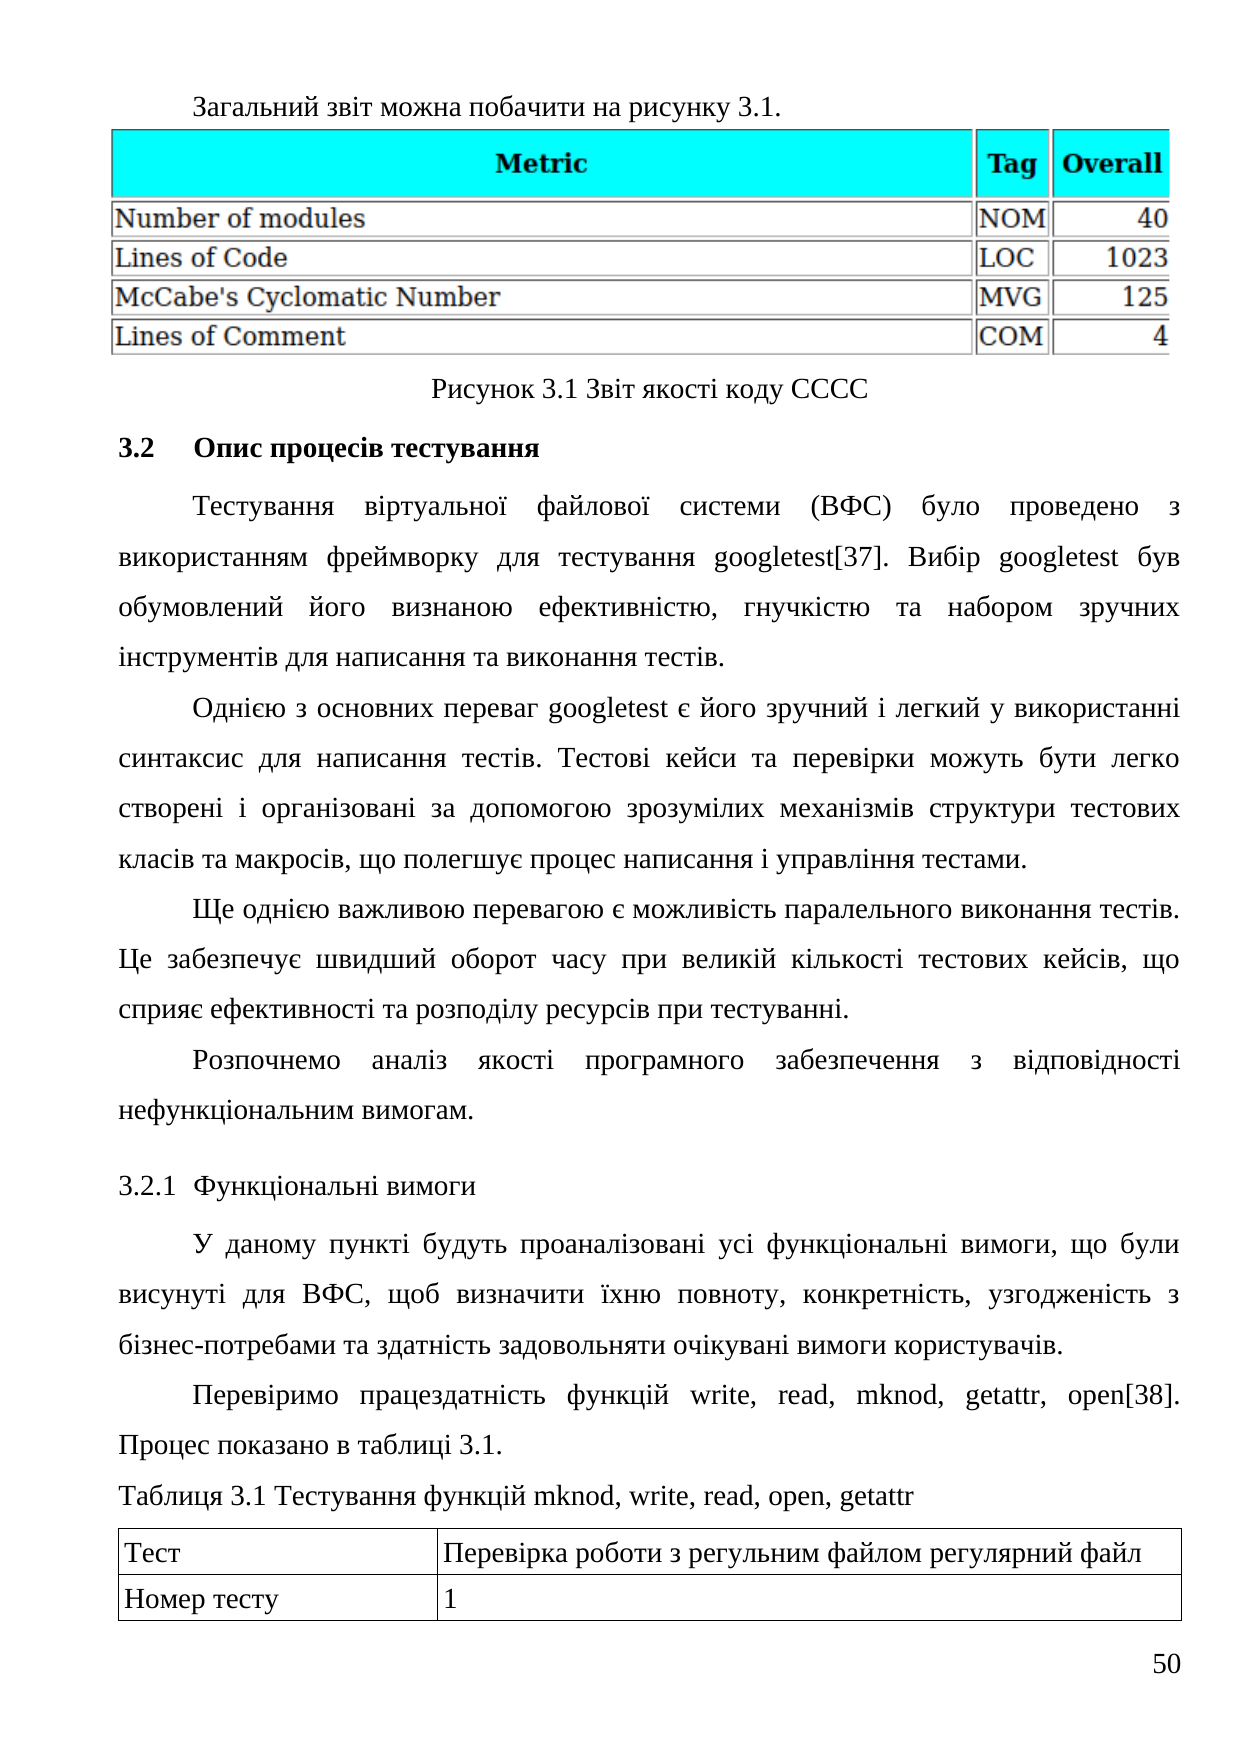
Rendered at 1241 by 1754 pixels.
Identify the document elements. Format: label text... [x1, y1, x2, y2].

text Перевіримо працездатність функцій write, read, mknod, getattr, open[38]. Процес показано в таблиці 3.1. [118, 1377, 1181, 1461]
picture [110, 129, 1170, 355]
text Однією з основних переваг googletest є його зручний і легкий у використанні синтаксис для написання тестів. Тестові кейси та перевірки можуть бути легко створені і організовані за допомогою зрозумілих механізмів структури тестових класів та макросів, що полегшує процес написання і управління тестами. [118, 690, 1181, 874]
text У даному пункті будуть проаналізовані усі функціональні вимоги, що були висунуті для ВФС, щоб визначити їхню повноту, конкретність, узгодженість з бізнес-потребами та здатність задовольняти очікувані вимоги користувачів. [118, 1226, 1181, 1360]
subtitle Опис процесів тестування [118, 430, 1181, 463]
text Розпочнемо аналіз якості програмного забезпечення з відповідності нефункціональним вимогам. [118, 1042, 1181, 1126]
text Загальний звіт можна побачити на рисунку 3.1. [118, 89, 1181, 122]
subtitle Функціональні вимоги [118, 1168, 1181, 1201]
table_cell 1 [438, 1575, 1181, 1620]
table_cell Номер тесту [119, 1575, 437, 1620]
table_header Тест [119, 1529, 437, 1574]
text Ще однією важливою перевагою є можливість паралельного виконання тестів. Це забезпечує швидший оборот часу при великій кількості тестових кейсів, що сприяє ефективності та розподілу ресурсів при тестуванні. [118, 891, 1181, 1025]
list Звіт якості коду CCCC [118, 355, 1181, 405]
table_header Перевірка роботи з регульним файлом регулярний файл [438, 1529, 1181, 1574]
list Тестування функцій mknod, write, read, open, getattr [118, 1478, 1181, 1511]
text Тестування віртуальної файлової системи (ВФС) було проведено з використанням фреймворку для тестування googletest[37]. Вибір googletest був обумовлений його визнаною ефективністю, гнучкістю та набором зручних інструментів для написання та виконання тестів. [118, 488, 1181, 673]
